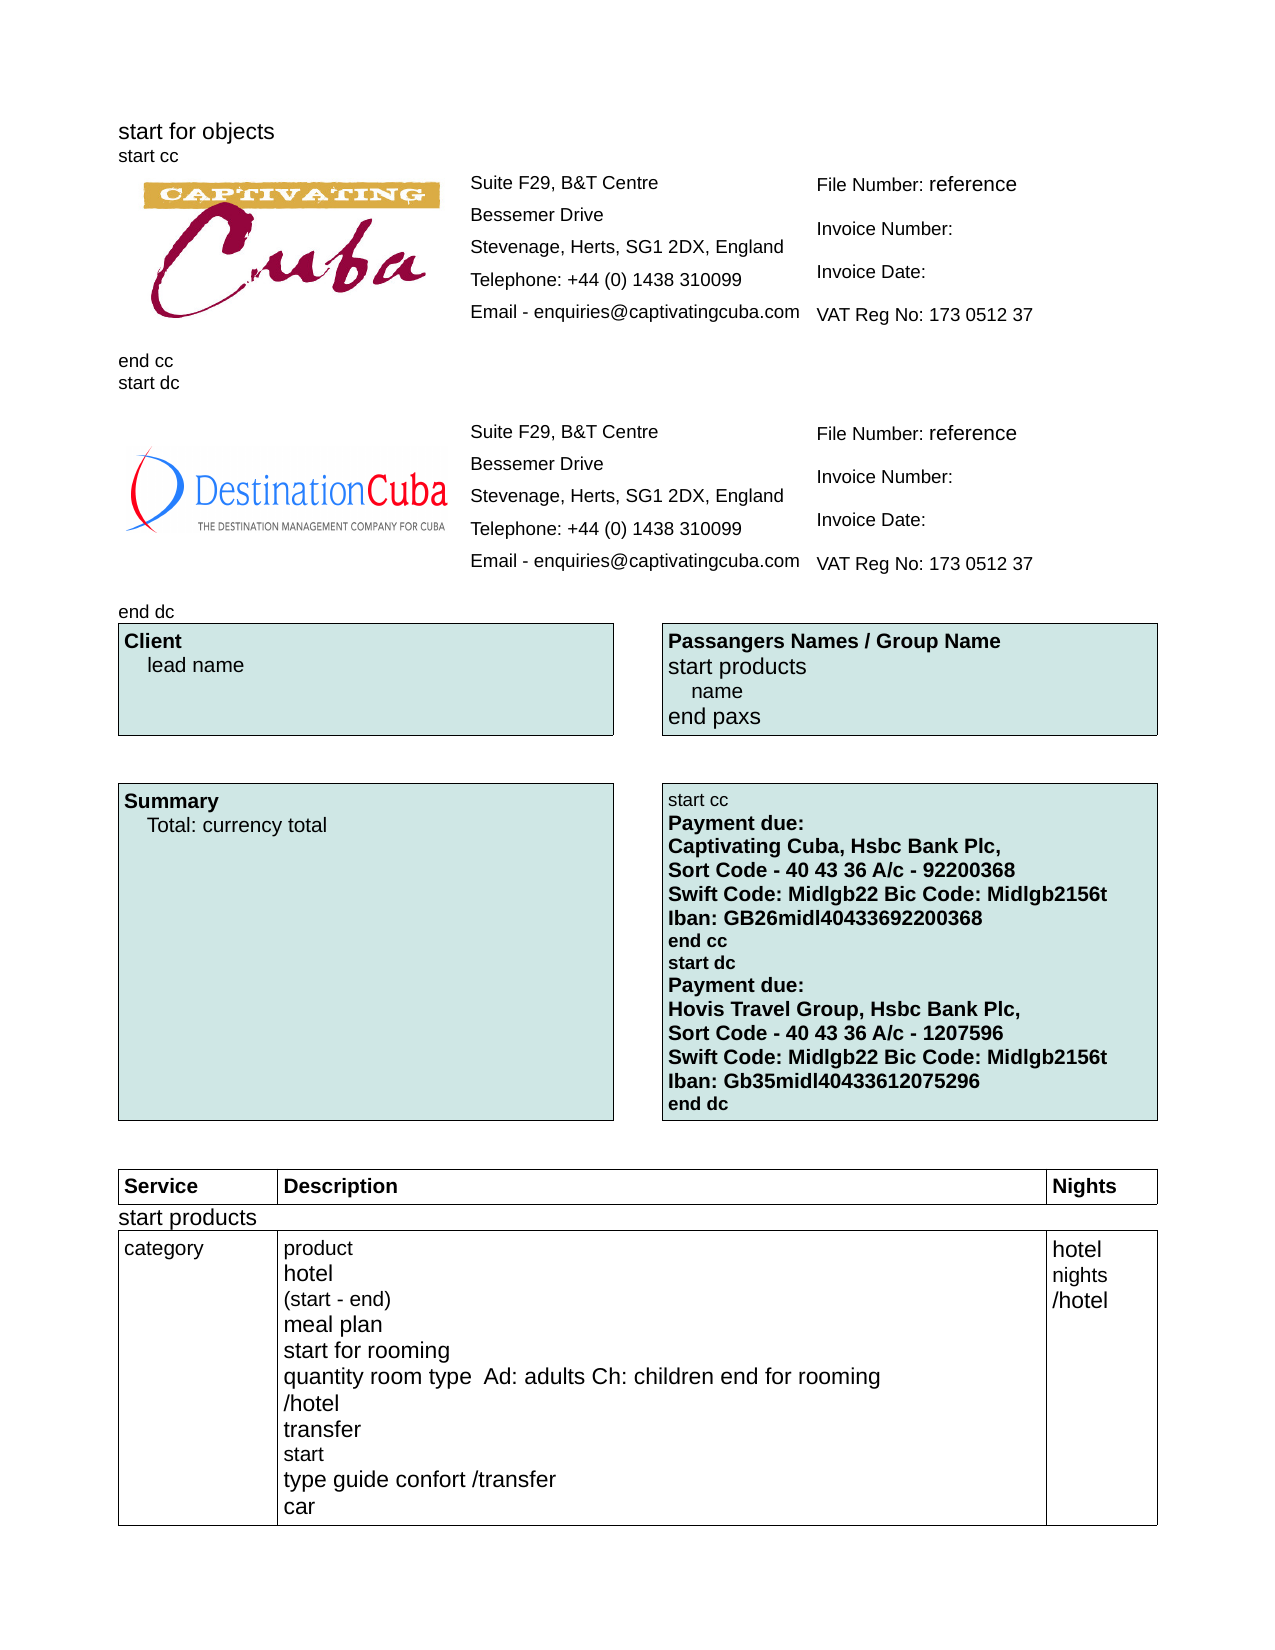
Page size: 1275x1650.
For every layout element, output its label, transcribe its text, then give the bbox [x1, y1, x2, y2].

table_header category [119, 1231, 277, 1525]
text start dc [118, 372, 1157, 393]
table_header Description [278, 1170, 1046, 1204]
table_header Suite F29, B&T Centre Bessemer Drive Stevenage, Herts, SG1 2DX, England Telephone: +44 (0) 1438 310099 Email - enquiries@captivatingcuba.com [464, 415, 811, 580]
text end cc [118, 350, 1157, 372]
table_header Client lead name [119, 624, 613, 735]
text start products [118, 1205, 1157, 1230]
table_header product hotel (start - end) meal plan start for rooming quantity room type Ad: adults Ch: children end for rooming /hotel transfer start type guide confort /transfer car [278, 1231, 1046, 1525]
table_header [118, 166, 464, 350]
picture [125, 446, 448, 533]
table_header Passangers Names / Group Name start products name end paxs [663, 624, 1157, 735]
table_header File Number: reference Invoice Number: Invoice Date: VAT Reg No: 173 0512 37 [811, 166, 1157, 350]
picture [125, 178, 458, 321]
table_header start cc Payment due: Captivating Cuba, Hsbc Bank Plc, Sort Code - 40 43 36 A/c - 92200368 Swift Code: Midlgb22 Bic Code: Midlgb2156t Iban: GB26midl40433692200368 end cc start dc Payment due: Hovis Travel Group, Hsbc Bank Plc, Sort Code - 40 43 36 A/c - 1207596 Swift Code: Midlgb22 Bic Code: Midlgb2156t Iban: Gb35midl40433612075296 end dc [663, 784, 1157, 1120]
table_header Nights [1047, 1170, 1157, 1204]
table_header Service [119, 1170, 277, 1204]
text end dc [118, 601, 1157, 623]
table_header hotel nights /hotel [1047, 1231, 1157, 1525]
text start cc [118, 144, 1157, 166]
table_header Suite F29, B&T Centre Bessemer Drive Stevenage, Herts, SG1 2DX, England Telephone: +44 (0) 1438 310099 Email - enquiries@captivatingcuba.com [464, 166, 811, 350]
text start for objects [118, 118, 1157, 144]
table_header [614, 783, 662, 1120]
table_header File Number: reference Invoice Number: Invoice Date: VAT Reg No: 173 0512 37 [811, 415, 1157, 580]
table_header Summary Total: currency total [119, 784, 613, 1120]
table_header [614, 623, 662, 735]
table_header [118, 415, 464, 580]
